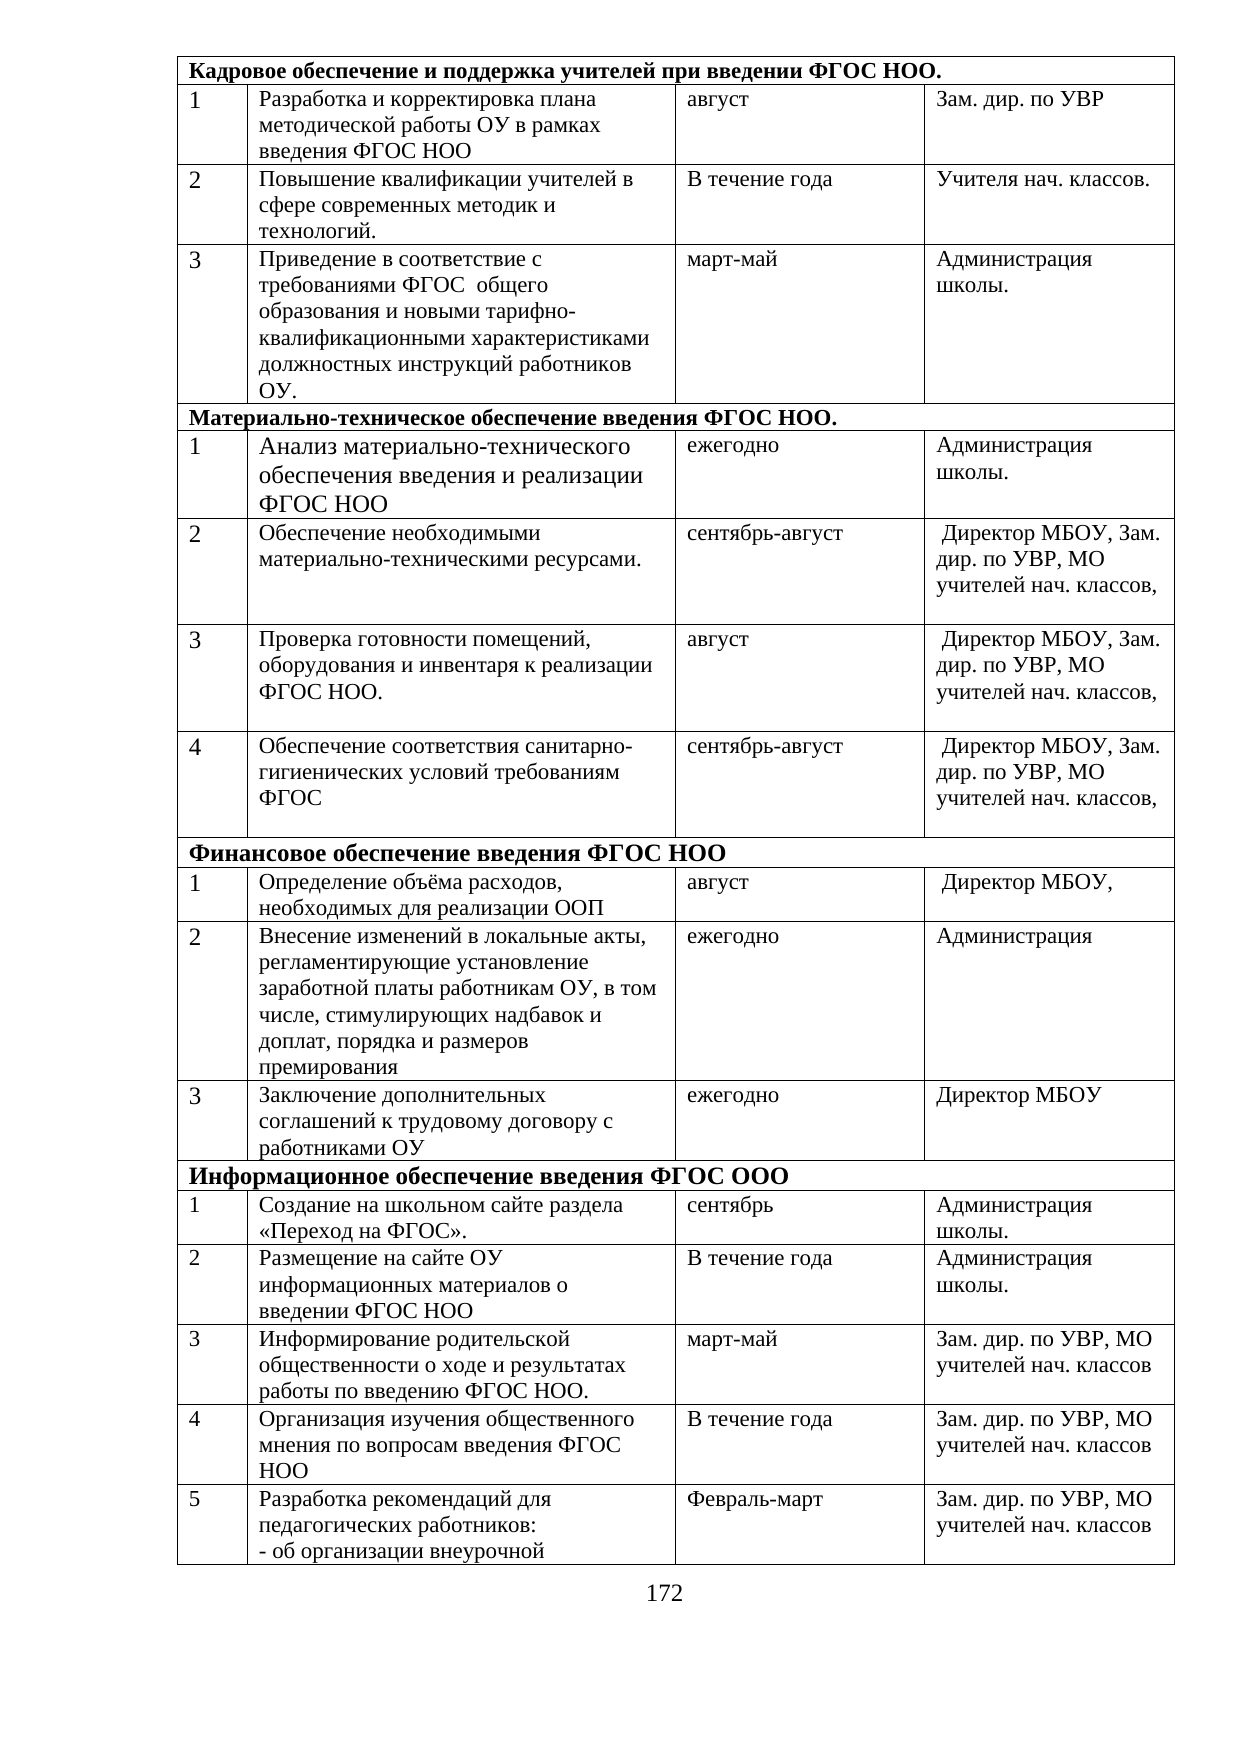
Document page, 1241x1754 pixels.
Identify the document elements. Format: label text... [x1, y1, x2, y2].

table_cell В течение года [676, 165, 924, 244]
table_cell 2 [178, 519, 247, 624]
table_cell Обеспечение необходимыми материально-техническими ресурсами. [248, 519, 675, 624]
table_cell март-май [676, 245, 924, 403]
table_cell 3 [178, 245, 247, 403]
table_cell Заключение дополнительных соглашений к трудовому договору с работниками ОУ [248, 1081, 675, 1160]
table_cell 2 [178, 165, 247, 244]
table_cell Размещение на сайте ОУ информационных материалов о введении ФГОС НОО [248, 1245, 675, 1323]
table_cell Директор МБОУ, [925, 868, 1174, 921]
table_cell Материально-техническое обеспечение введения ФГОС НОО. [178, 404, 1174, 430]
table_cell Директор МБОУ, Зам. дир. по УВР, МО учителей нач. классов, [925, 625, 1174, 731]
table_cell 3 [178, 1325, 247, 1404]
table_cell Создание на школьном сайте раздела «Переход на ФГОС». [248, 1191, 675, 1243]
table_cell Зам. дир. по УВР, МО учителей нач. классов [925, 1325, 1174, 1404]
table_cell Проверка готовности помещений, оборудования и инвентаря к реализации ФГОС НОО. [248, 625, 675, 731]
table_cell Внесение изменений в локальные акты, регламентирующие установление заработной платы работникам ОУ, в том числе, стимулирующих надбавок и доплат, порядка и размеров премирования [248, 922, 675, 1080]
table_cell Администрация школы. [925, 1245, 1174, 1323]
table_cell В течение года [676, 1245, 924, 1323]
table_cell 1 [178, 431, 247, 518]
table_cell 2 [178, 922, 247, 1080]
table_cell В течение года [676, 1405, 924, 1484]
table_cell Февраль-март [676, 1485, 924, 1564]
table_cell Определение объёма расходов, необходимых для реализации ООП [248, 868, 675, 921]
table_cell 5 [178, 1485, 247, 1564]
table_cell Администрация [925, 922, 1174, 1080]
table_cell Директор МБОУ, Зам. дир. по УВР, МО учителей нач. классов, [925, 732, 1174, 837]
table_cell Разработка и корректировка плана методической работы ОУ в рамках введения ФГОС НОО [248, 85, 675, 164]
table_cell Финансовое обеспечение введения ФГОС НОО [178, 838, 1174, 867]
table_cell Организация изучения общественного мнения по вопросам введения ФГОС НОО [248, 1405, 675, 1484]
table_cell Директор МБОУ [925, 1081, 1174, 1160]
table_cell Администрация школы. [925, 245, 1174, 403]
table_cell Зам. дир. по УВР, МО учителей нач. классов [925, 1485, 1174, 1564]
table_cell 2 [178, 1245, 247, 1323]
table_cell 3 [178, 1081, 247, 1160]
table_cell 4 [178, 1405, 247, 1484]
table_cell август [676, 868, 924, 921]
table_cell 1 [178, 868, 247, 921]
table_cell Учителя нач. классов. [925, 165, 1174, 244]
table_cell Повышение квалификации учителей в сфере современных методик и технологий. [248, 165, 675, 244]
table_cell 4 [178, 732, 247, 837]
table_cell сентябрь-август [676, 732, 924, 837]
table_cell ежегодно [676, 922, 924, 1080]
table_cell Кадровое обеспечение и поддержка учителей при введении ФГОС НОО. [178, 57, 1174, 84]
table_cell Информационное обеспечение введения ФГОС ООО [178, 1161, 1174, 1190]
table_cell Администрация школы. [925, 1191, 1174, 1243]
table_cell Обеспечение соответствия санитарно-гигиенических условий требованиям ФГОС [248, 732, 675, 837]
table_cell сентябрь [676, 1191, 924, 1243]
table_cell ежегодно [676, 1081, 924, 1160]
table_cell Приведение в соответствие с требованиями ФГОС общего образования и новыми тарифно-квалификационными характеристиками должностных инструкций работников ОУ. [248, 245, 675, 403]
table_cell Директор МБОУ, Зам. дир. по УВР, МО учителей нач. классов, [925, 519, 1174, 624]
table_cell 3 [178, 625, 247, 731]
table_cell 1 [178, 85, 247, 164]
table_cell ежегодно [676, 431, 924, 518]
table_cell Информирование родительской общественности о ходе и результатах работы по введению ФГОС НОО. [248, 1325, 675, 1404]
table_cell Анализ материально-технического обеспечения введения и реализации ФГОС НОО [248, 431, 675, 518]
table_cell сентябрь-август [676, 519, 924, 624]
table_cell Зам. дир. по УВР [925, 85, 1174, 164]
table_cell Администрация школы. [925, 431, 1174, 518]
table_cell 1 [178, 1191, 247, 1243]
table_cell август [676, 625, 924, 731]
table_cell Зам. дир. по УВР, МО учителей нач. классов [925, 1405, 1174, 1484]
table_cell март-май [676, 1325, 924, 1404]
table_cell август [676, 85, 924, 164]
table_cell Разработка рекомендаций для педагогических работников: - об организации внеурочной [248, 1485, 675, 1564]
